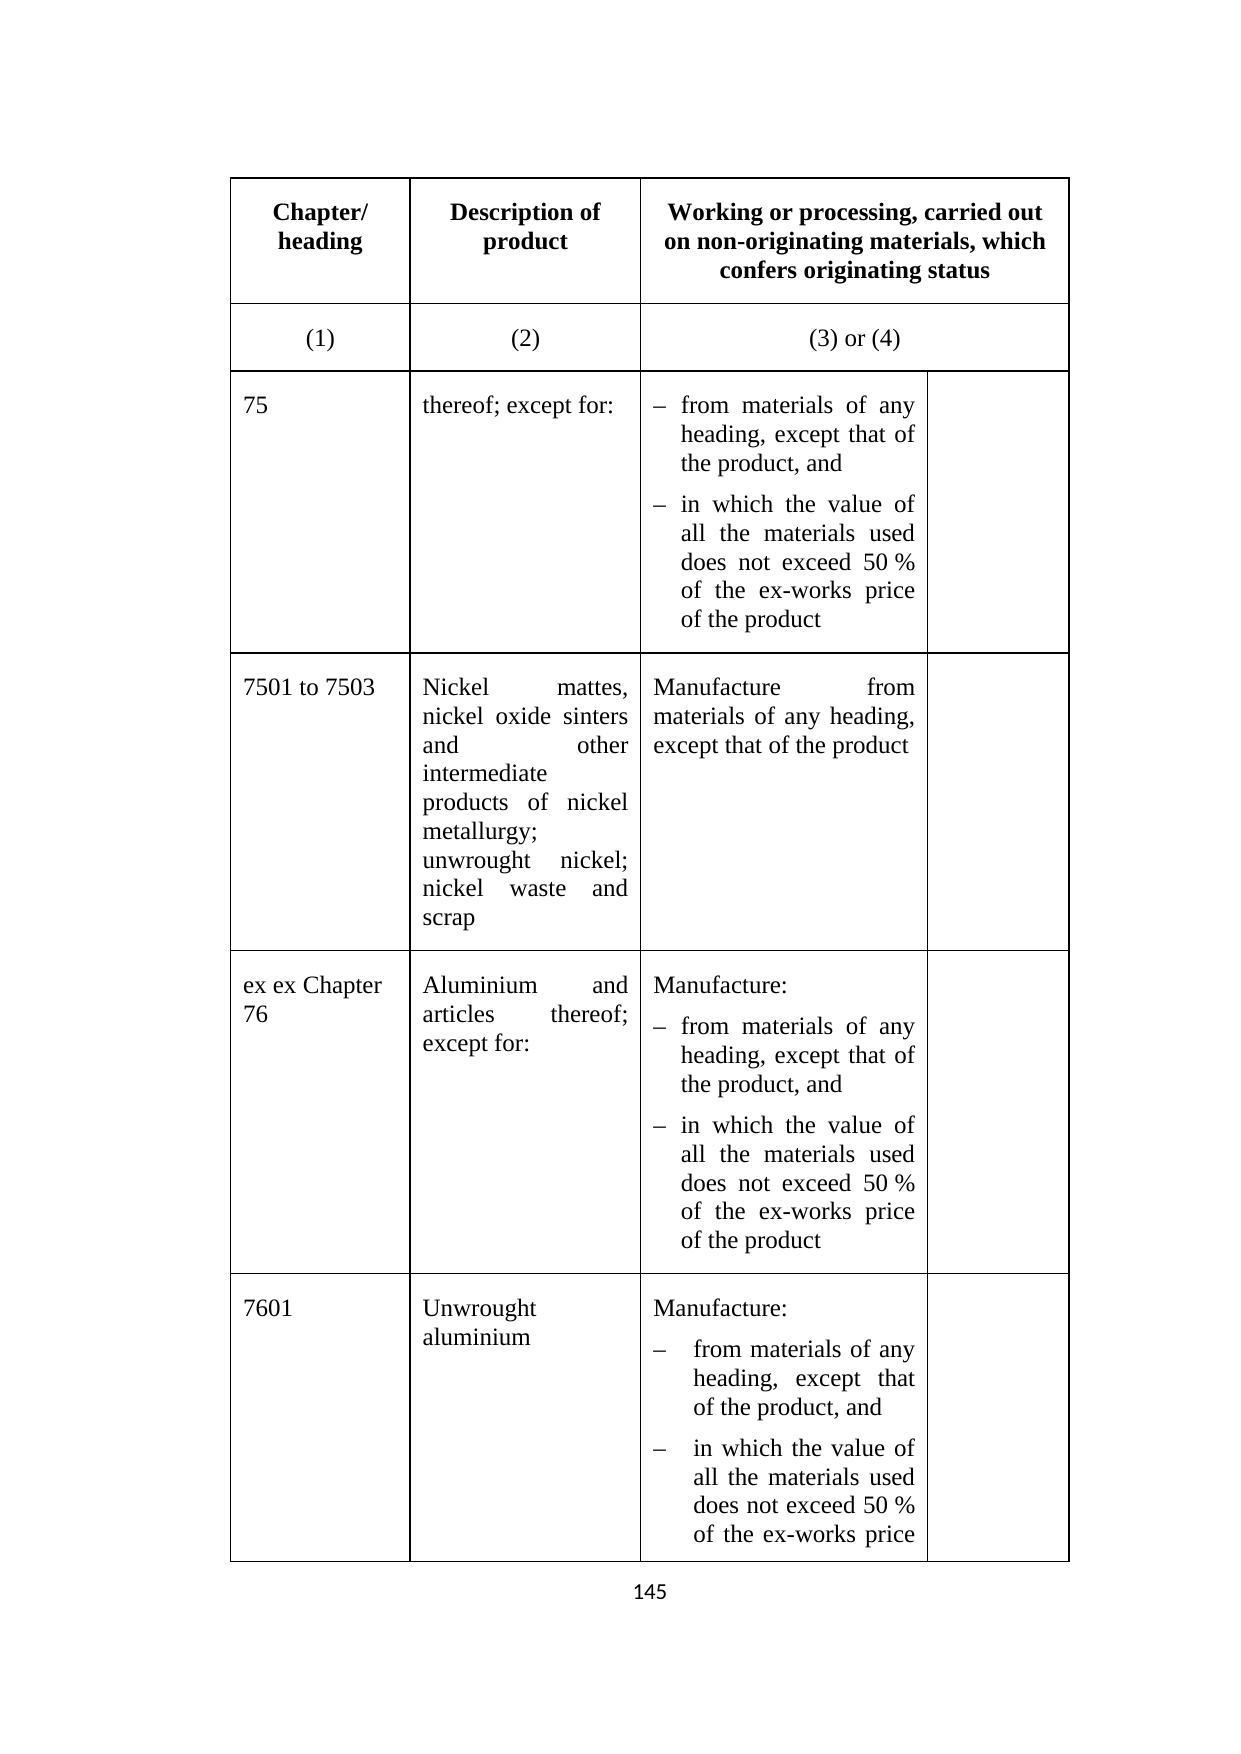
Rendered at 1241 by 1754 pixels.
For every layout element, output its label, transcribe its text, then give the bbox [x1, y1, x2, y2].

table_cell (3) or (4) [641, 304, 1068, 370]
table_cell ex ex Chapter 76 [231, 951, 409, 1273]
table_cell 75 [231, 372, 409, 652]
table_header – [653, 384, 681, 483]
table_cell Unwrought aluminium [411, 1274, 640, 1561]
table_cell Manufacture from materials of any heading, except that of the product [641, 654, 927, 950]
table_cell Aluminium and articles thereof; except for: [411, 951, 640, 1273]
table_header Description of product [411, 179, 640, 302]
table_header – [653, 1005, 681, 1104]
table_cell 7501 to 7503 [231, 654, 409, 950]
table_cell 7601 [231, 1274, 409, 1561]
table_cell (1) [231, 304, 409, 370]
table_header – [653, 1328, 693, 1427]
table_cell Nickel mattes, nickel oxide sinters and other intermediate products of nickel metallurgy; unwrought nickel; nickel waste and scrap [411, 654, 640, 950]
table_cell in which the value of all the materials used does not exceed 50 % of the ex-works price of the product [681, 1104, 915, 1260]
table_cell – [653, 1104, 681, 1260]
table_cell [928, 372, 1068, 652]
table_header from materials of any heading, except that of the product, and [693, 1328, 915, 1427]
table_cell [928, 1274, 1068, 1561]
table_cell [928, 654, 1068, 950]
table_header Working or processing, carried out on non-originating materials, which confers originating status [641, 179, 1068, 302]
table_cell thereof; except for: [411, 372, 640, 652]
table_cell Manufacture: [641, 951, 927, 1273]
table_header Chapter/ heading [231, 179, 409, 302]
table_cell [928, 951, 1068, 1273]
table_header from materials of any heading, except that of the product, and [681, 1005, 915, 1104]
table_cell in which the value of all the materials used does not exceed 50 % of the ex-works price of the product [681, 483, 915, 639]
table_cell in which the value of all the materials used does not exceed 50 % of the ex-works price [693, 1427, 915, 1548]
table_cell Manufacture: [641, 1274, 927, 1561]
table_header from materials of any heading, except that of the product, and [681, 384, 915, 483]
table_cell [641, 372, 927, 652]
table_cell – [653, 1427, 693, 1548]
table_cell – [653, 483, 681, 639]
table_cell (2) [411, 304, 640, 370]
